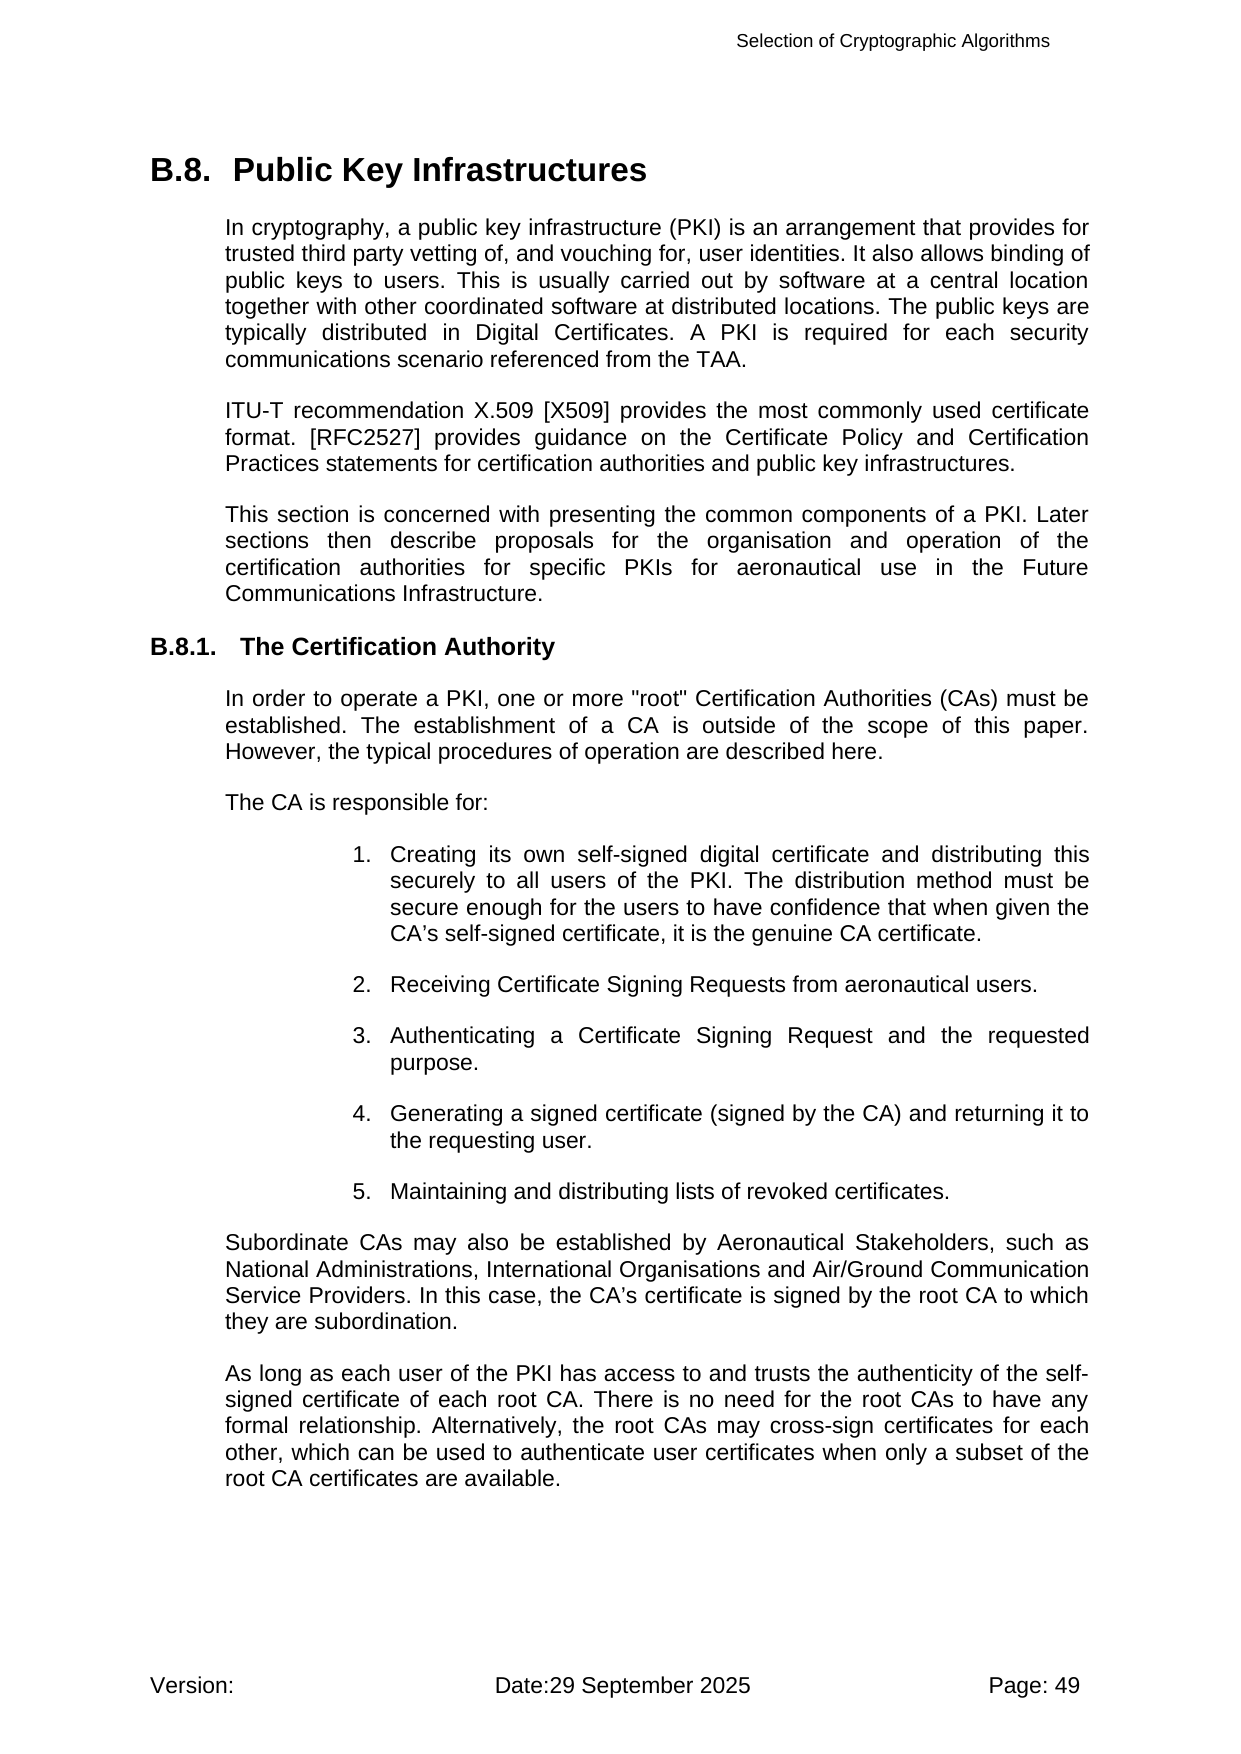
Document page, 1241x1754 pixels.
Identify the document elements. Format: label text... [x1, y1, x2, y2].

subtitle Public Key Infrastructures [150, 150, 1090, 188]
list Authenticating a Certificate Signing Request and the requested purpose. [352, 1022, 1090, 1075]
list Maintaining and distributing lists of revoked certificates. [352, 1178, 1090, 1204]
text ITU-T recommendation X.509 [X509] provides the most commonly used certificate format. [RFC2527] provides guidance on the Certificate Policy and Certification Practices statements for certification authorities and public key infrastructures. [225, 397, 1090, 476]
list Creating its own self-signed digital certificate and distributing this securely to all users of the PKI. The distribution method must be secure enough for the users to have confidence that when given the CA’s self-signed certificate, it is the genuine CA certificate. [352, 841, 1090, 946]
list Generating a signed certificate (signed by the CA) and returning it to the requesting user. [352, 1100, 1090, 1153]
subtitle The Certification Authority [150, 632, 1090, 660]
list Receiving Certificate Signing Requests from aeronautical users. [352, 971, 1090, 997]
text In cryptography, a public key infrastructure (PKI) is an arrangement that provides for trusted third party vetting of, and vouching for, user identities. It also allows binding of public keys to users. This is usually carried out by software at a central location together with other coordinated software at distributed locations. The public keys are typically distributed in Digital Certificates. A PKI is required for each security communications scenario referenced from the TAA. [225, 214, 1090, 372]
text The CA is responsible for: [225, 789, 1090, 816]
text As long as each user of the PKI has access to and trusts the authenticity of the self-signed certificate of each root CA. There is no need for the root CAs to have any formal relationship. Alternatively, the root CAs may cross-sign certificates for each other, which can be used to authenticate user certificates when only a subset of the root CA certificates are available. [225, 1360, 1090, 1491]
text In order to operate a PKI, one or more "root" Certification Authorities (CAs) must be established. The establishment of a CA is outside of the scope of this paper. However, the typical procedures of operation are described here. [225, 685, 1090, 764]
text This section is concerned with presenting the common components of a PKI. Later sections then describe proposals for the organisation and operation of the certification authorities for specific PKIs for aeronautical use in the Future Communications Infrastructure. [225, 501, 1090, 607]
text Subordinate CAs may also be established by Aeronautical Stakeholders, such as National Administrations, International Organisations and Air/Ground Communication Service Providers. In this case, the CA’s certificate is signed by the root CA to which they are subordination. [225, 1229, 1090, 1335]
